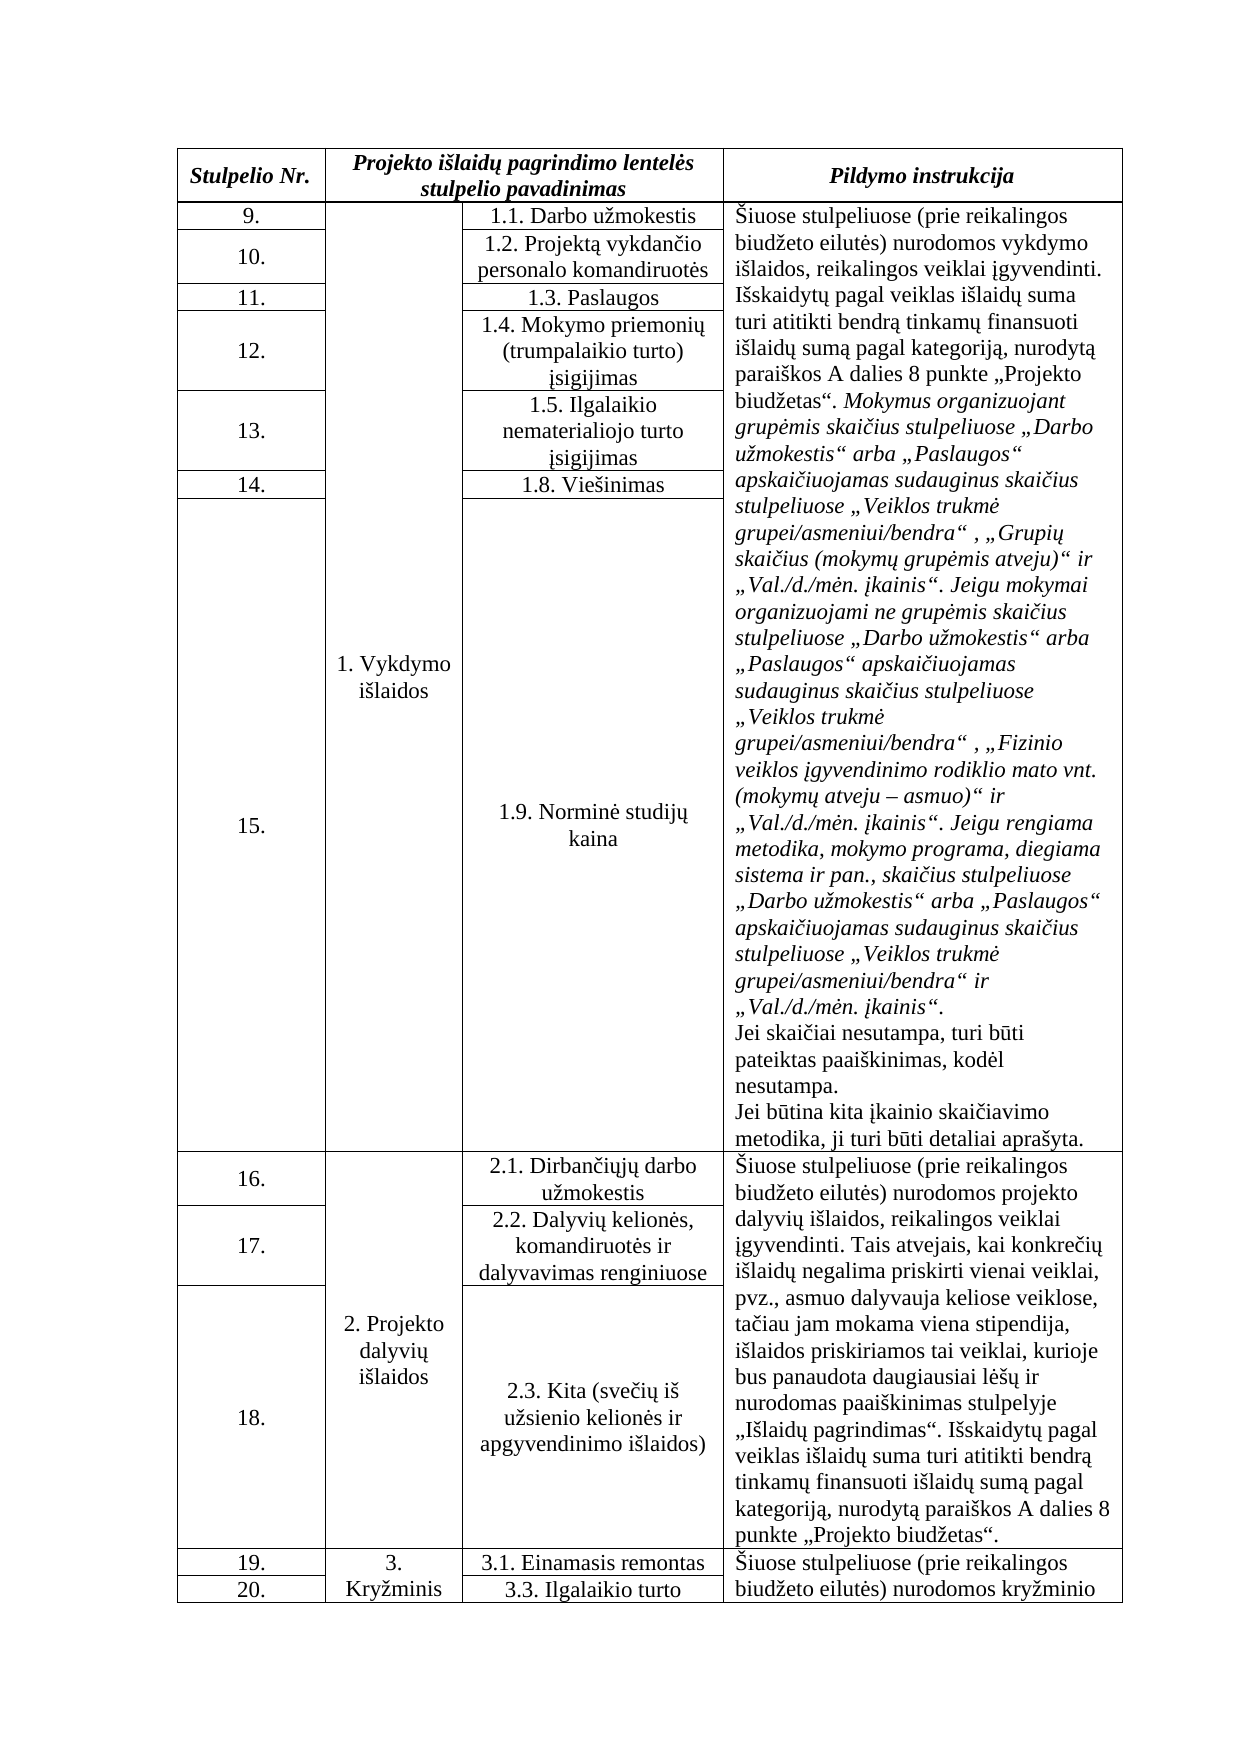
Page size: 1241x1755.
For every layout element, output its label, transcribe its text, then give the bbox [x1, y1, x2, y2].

table_cell Šiuose stulpeliuose (prie reikalingos biudžeto eilutės) nurodomos vykdymo išlaidos, reikalingos veiklai įgyvendinti. Išskaidytų pagal veiklas išlaidų suma turi atitikti bendrą tinkamų finansuoti išlaidų sumą pagal kategoriją, nurodytą paraiškos A dalies 8 punkte „Projekto biudžetas“. Mokymus organizuojant grupėmis skaičius stulpeliuose „Darbo užmokestis“ arba „Paslaugos“ apskaičiuojamas sudauginus skaičius stulpeliuose „Veiklos trukmė grupei/asmeniui/bendra“ , „Grupių skaičius (mokymų grupėmis atveju)“ ir „Val./d./mėn. įkainis“. Jeigu mokymai organizuojami ne grupėmis skaičius stulpeliuose „Darbo užmokestis“ arba „Paslaugos“ apskaičiuojamas sudauginus skaičius stulpeliuose „Veiklos trukmė grupei/asmeniui/bendra“ , „Fizinio veiklos įgyvendinimo rodiklio mato vnt. (mokymų atveju – asmuo)“ ir „Val./d./mėn. įkainis“. Jeigu rengiama metodika, mokymo programa, diegiama sistema ir pan., skaičius stulpeliuose „Darbo užmokestis“ arba „Paslaugos“ apskaičiuojamas sudauginus skaičius stulpeliuose „Veiklos trukmė grupei/asmeniui/bendra“ ir „Val./d./mėn. įkainis“. Jei skaičiai nesutampa, turi būti pateiktas paaiškinimas, kodėl nesutampa. Jei būtina kita įkainio skaičiavimo metodika, ji turi būti detaliai aprašyta. [724, 203, 1122, 1151]
table_cell 18. [178, 1286, 325, 1547]
table_cell Šiuose stulpeliuose (prie reikalingos biudžeto eilutės) nurodomos projekto dalyvių išlaidos, reikalingos veiklai įgyvendinti. Tais atvejais, kai konkrečių išlaidų negalima priskirti vienai veiklai, pvz., asmuo dalyvauja keliose veiklose, tačiau jam mokama viena stipendija, išlaidos priskiriamos tai veiklai, kurioje bus panaudota daugiausiai lėšų ir nurodomas paaiškinimas stulpelyje „Išlaidų pagrindimas“. Išskaidytų pagal veiklas išlaidų suma turi atitikti bendrą tinkamų finansuoti išlaidų sumą pagal kategoriją, nurodytą paraiškos A dalies 8 punkte „Projekto biudžetas“. [724, 1152, 1122, 1547]
table_header Stulpelio Nr. [178, 149, 325, 201]
table_cell 1.5. Ilgalaikio nematerialiojo turto įsigijimas [463, 391, 723, 470]
table_cell 10. [178, 230, 325, 282]
table_cell 20. [178, 1576, 325, 1602]
table_cell 1.2. Projektą vykdančio personalo komandiruotės [463, 230, 723, 282]
table_cell 16. [178, 1152, 325, 1205]
table_cell 15. [178, 499, 325, 1151]
table_cell 1.8. Viešinimas [463, 471, 723, 497]
table_cell 2. Projekto dalyvių išlaidos [326, 1152, 462, 1547]
table_cell 3.3. Ilgalaikio turto [463, 1576, 723, 1602]
table_cell 2.2. Dalyvių kelionės, komandiruotės ir dalyvavimas renginiuose [463, 1206, 723, 1285]
table_cell 1.4. Mokymo priemonių (trumpalaikio turto) įsigijimas [463, 311, 723, 390]
table_cell Šiuose stulpeliuose (prie reikalingos biudžeto eilutės) nurodomos kryžminio [724, 1549, 1122, 1602]
table_cell 13. [178, 391, 325, 470]
table_cell 12. [178, 311, 325, 390]
table_cell 1. Vykdymo išlaidos [326, 203, 462, 1151]
table_header Pildymo instrukcija [724, 149, 1122, 201]
table_cell 11. [178, 284, 325, 310]
table_cell 1.9. Norminė studijų kaina [463, 499, 723, 1151]
table_cell 3. Kryžminis [326, 1549, 462, 1602]
table_cell 14. [178, 471, 325, 497]
table_cell 2.3. Kita (svečių iš užsienio kelionės ir apgyvendinimo išlaidos) [463, 1286, 723, 1547]
table_cell 1.1. Darbo užmokestis [463, 203, 723, 229]
table_cell 1.3. Paslaugos [463, 284, 723, 310]
table_cell 17. [178, 1206, 325, 1285]
table_header Projekto išlaidų pagrindimo lentelės stulpelio pavadinimas [326, 149, 723, 201]
table_cell 19. [178, 1549, 325, 1575]
table_cell 9. [178, 203, 325, 229]
table_cell 2.1. Dirbančiųjų darbo užmokestis [463, 1152, 723, 1205]
table_cell 3.1. Einamasis remontas [463, 1549, 723, 1575]
